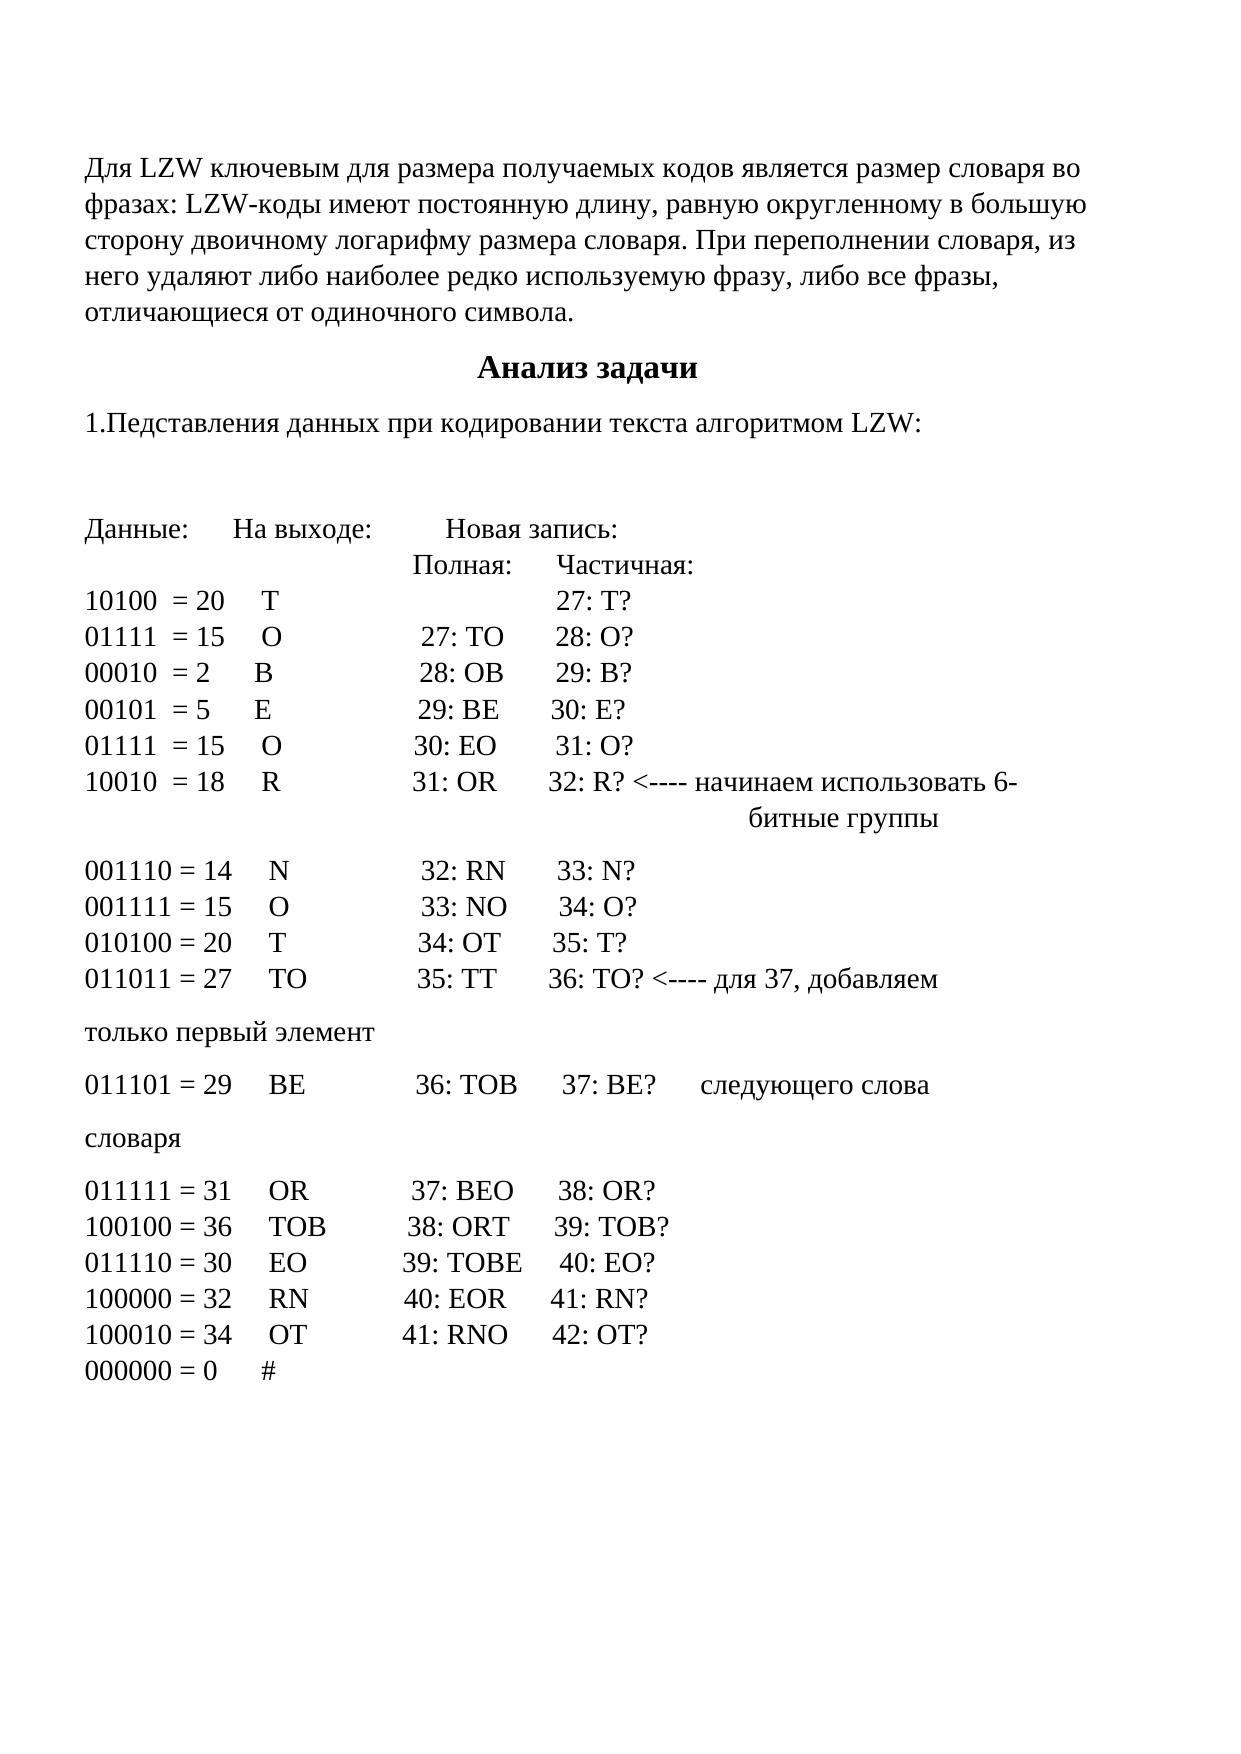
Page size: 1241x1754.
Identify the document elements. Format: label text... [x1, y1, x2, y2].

text 011101 = 29 BE 36: TOB 37: BE? следующего слова [84, 1067, 1090, 1101]
text 1.Педставления данных при кодировании текста алгоритмом LZW: [84, 405, 1090, 439]
text только первый элемент [84, 1014, 1090, 1048]
text Для LZW ключевым для размера получаемых кодов является размер словаря во фразах: LZW-коды имеют постоянную длину, равную округленному в большую сторону двоичному логарифму размера словаря. При переполнении словаря, из него удаляют либо наиболее редко используемую фразу, либо все фразы, отличающиеся от одиночного символа. [84, 150, 1090, 328]
text Анализ задачи [84, 347, 1090, 386]
text 011111 = 31 OR 37: BEO 38: OR? 100100 = 36 TOB 38: ORT 39: TOB? 011110 = 30 EO 39: TOBE 40: EO? 100000 = 32 RN 40: EOR 41: RN? 100010 = 34 OT 41: RNO 42: OT? 000000 = 0 # [84, 1173, 1090, 1387]
text Данные: На выходе: Новая запись: Полная: Частичная: 10100 = 20 T 27: T? 01111 = 15 O 27: TO 28: O? 00010 = 2 B 28: OB 29: B? 00101 = 5 E 29: BE 30: E? 01111 = 15 O 30: EO 31: O? 10010 = 18 R 31: OR 32: R? <---- начинаем использовать 6- битные группы [84, 511, 1090, 834]
text словаря [84, 1120, 1090, 1153]
text 001110 = 14 N 32: RN 33: N? 001111 = 15 O 33: NO 34: O? 010100 = 20 T 34: OT 35: T? 011011 = 27 TO 35: TT 36: TO? <---- для 37, добавляем [84, 853, 1090, 995]
